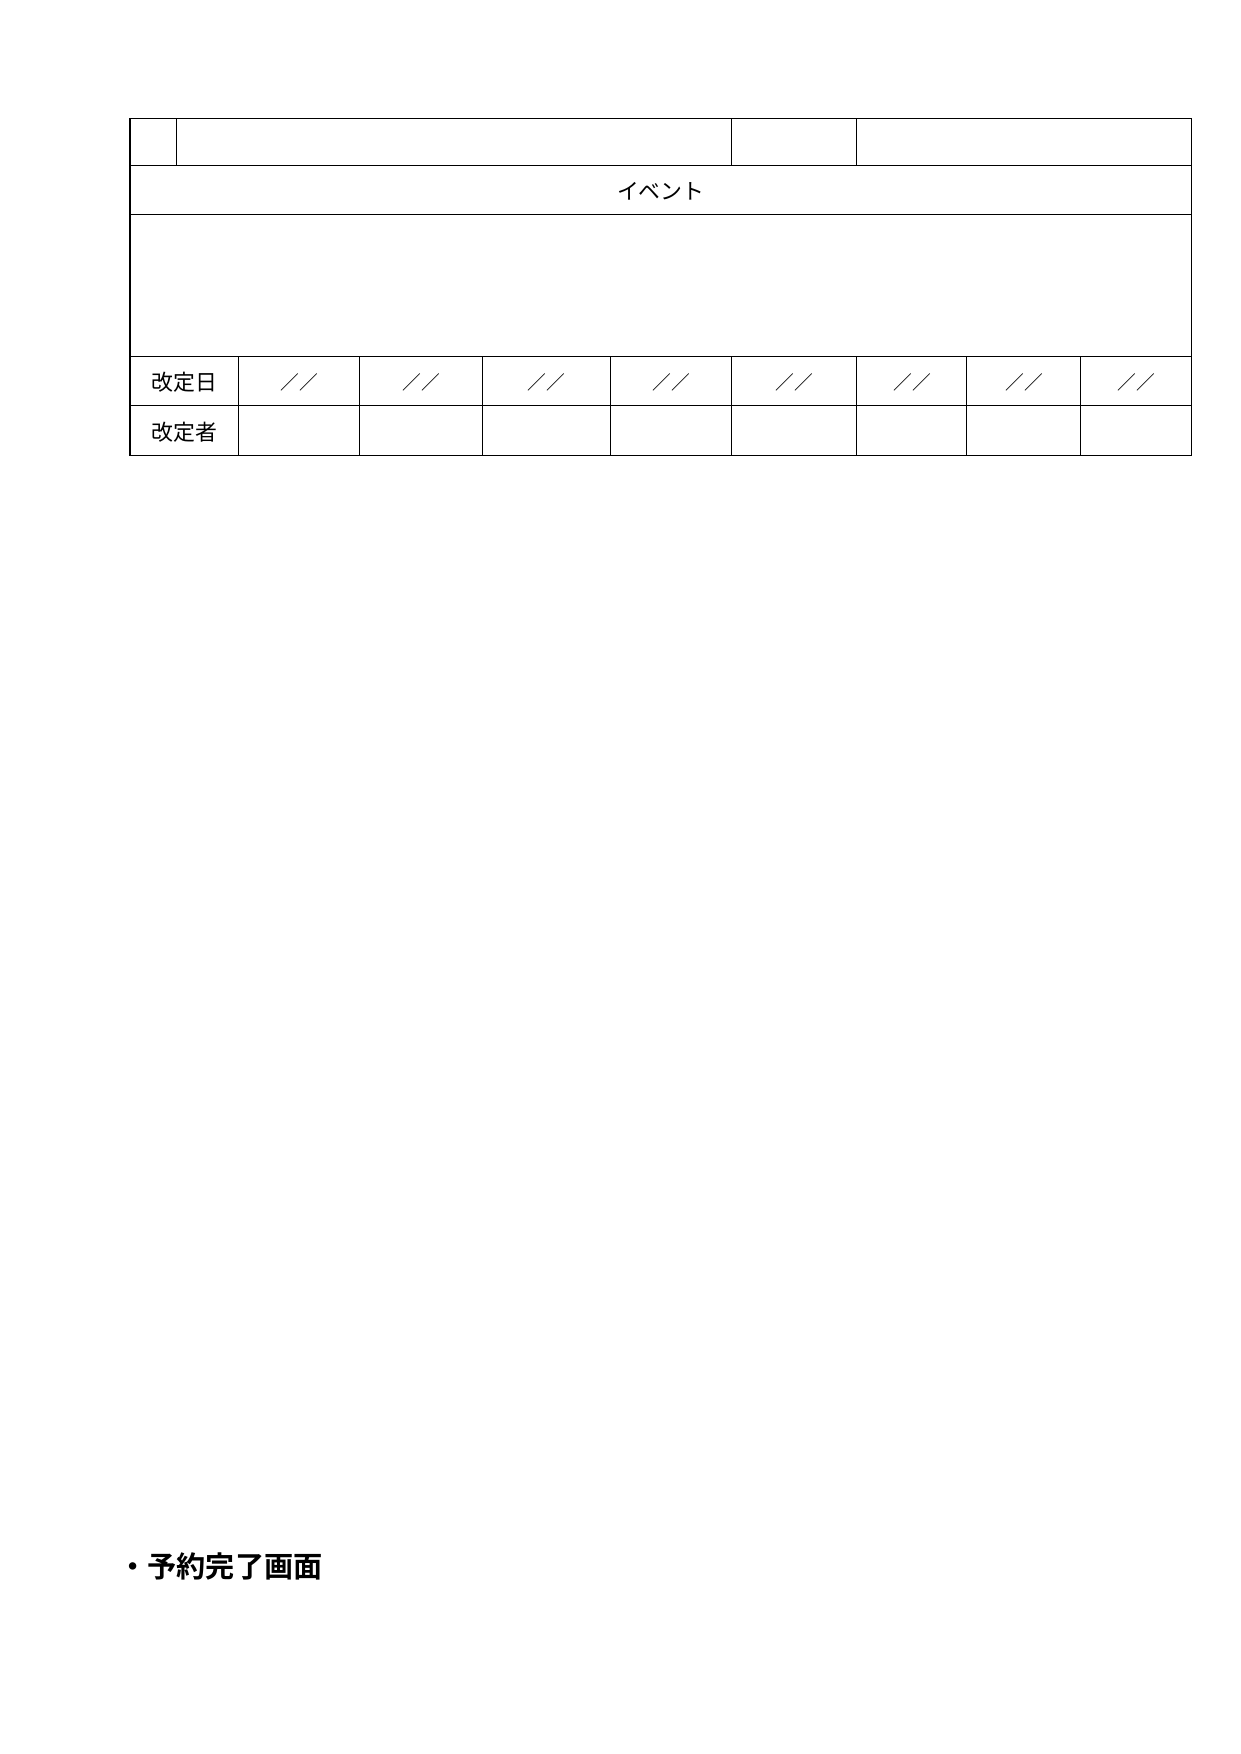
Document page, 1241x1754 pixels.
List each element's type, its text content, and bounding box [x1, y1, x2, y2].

table_cell [177, 119, 731, 164]
table_cell [360, 406, 482, 455]
table_cell ／／ [483, 357, 610, 405]
table_cell ／／ [732, 357, 856, 405]
table_cell ／／ [857, 357, 966, 405]
table_cell [732, 119, 856, 164]
table_cell [857, 119, 1191, 164]
table_cell ／／ [611, 357, 731, 405]
table_cell 改定日 [131, 357, 238, 405]
table_cell [857, 406, 966, 455]
table_cell [131, 215, 1191, 356]
table_cell イベント [131, 166, 1191, 214]
text ・予約完了画面 [118, 1543, 1122, 1586]
table_cell 改定者 [131, 406, 238, 455]
table_cell ／／ [239, 357, 359, 405]
table_cell [732, 406, 856, 455]
table_cell ／／ [967, 357, 1080, 405]
table_cell [483, 406, 610, 455]
table_cell ／／ [1081, 357, 1191, 405]
table_cell [611, 406, 731, 455]
table_cell [1081, 406, 1191, 455]
table_cell [967, 406, 1080, 455]
table_cell [239, 406, 359, 455]
table_cell ／／ [360, 357, 482, 405]
